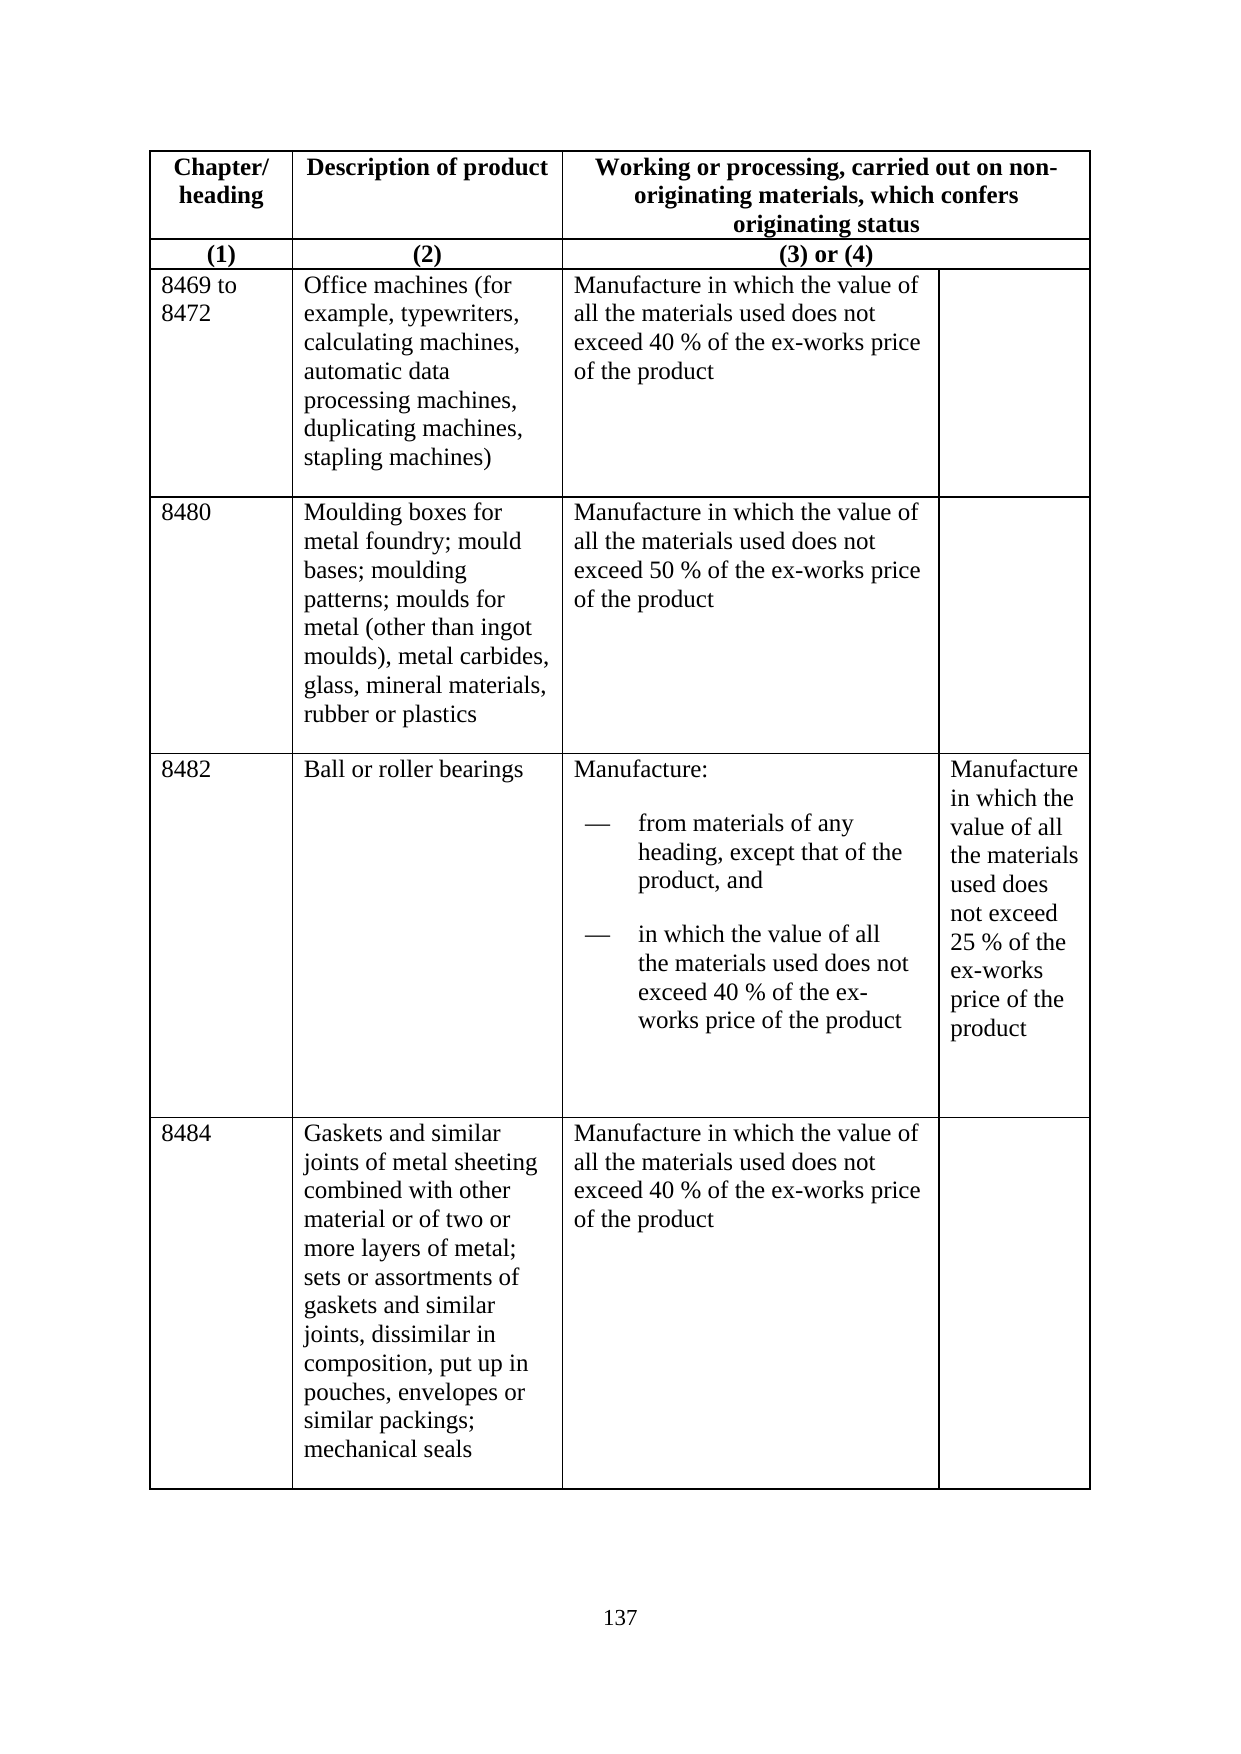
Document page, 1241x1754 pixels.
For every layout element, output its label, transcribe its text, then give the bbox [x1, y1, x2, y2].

table_cell Manufacture in which the value of all the materials used does not exceed 25 % of the ex-works price of the product [940, 754, 1089, 1117]
table_cell Manufacture in which the value of all the materials used does not exceed 40 % of the ex-works price of the product [563, 1118, 938, 1488]
table_cell Manufacture in which the value of all the materials used does not exceed 50 % of the ex-works price of the product [563, 498, 938, 752]
table_cell — [574, 919, 627, 1059]
table_cell 8484 [151, 1118, 292, 1488]
table_cell Gaskets and similar joints of metal sheeting combined with other material or of two or more layers of metal; sets or assortments of gaskets and similar joints, dissimilar in composition, put up in pouches, envelopes or similar packings; mechanical seals [293, 1118, 562, 1488]
table_header Chapter/ heading [151, 152, 292, 238]
table_header Working or processing, carried out on non-originating materials, which confers originating status [563, 152, 1089, 238]
table_cell Manufacture: [563, 754, 938, 1117]
table_cell (2) [293, 240, 562, 268]
table_cell [940, 498, 1089, 752]
table_header Description of product [293, 152, 562, 238]
table_cell 8480 [151, 498, 292, 752]
table_cell Moulding boxes for metal foundry; mould bases; moulding patterns; moulds for metal (other than ingot moulds), metal carbides, glass, mineral materials, rubber or plastics [293, 498, 562, 752]
table_cell (3) or (4) [563, 240, 1089, 268]
table_cell Manufacture in which the value of all the materials used does not exceed 40 % of the ex-works price of the product [563, 270, 938, 496]
table_cell 8482 [151, 754, 292, 1117]
table_header — [574, 808, 627, 919]
table_cell Ball or roller bearings [293, 754, 562, 1117]
table_cell (1) [151, 240, 292, 268]
table_cell 8469 to 8472 [151, 270, 292, 496]
table_header from materials of any heading, except that of the product, and [627, 808, 928, 919]
table_cell [940, 1118, 1089, 1488]
table_cell Office machines (for example, typewriters, calculating machines, automatic data processing machines, duplicating machines, stapling machines) [293, 270, 562, 496]
table_cell in which the value of all the materials used does not exceed 40 % of the ex-works price of the product [627, 919, 928, 1059]
table_cell [940, 270, 1089, 496]
